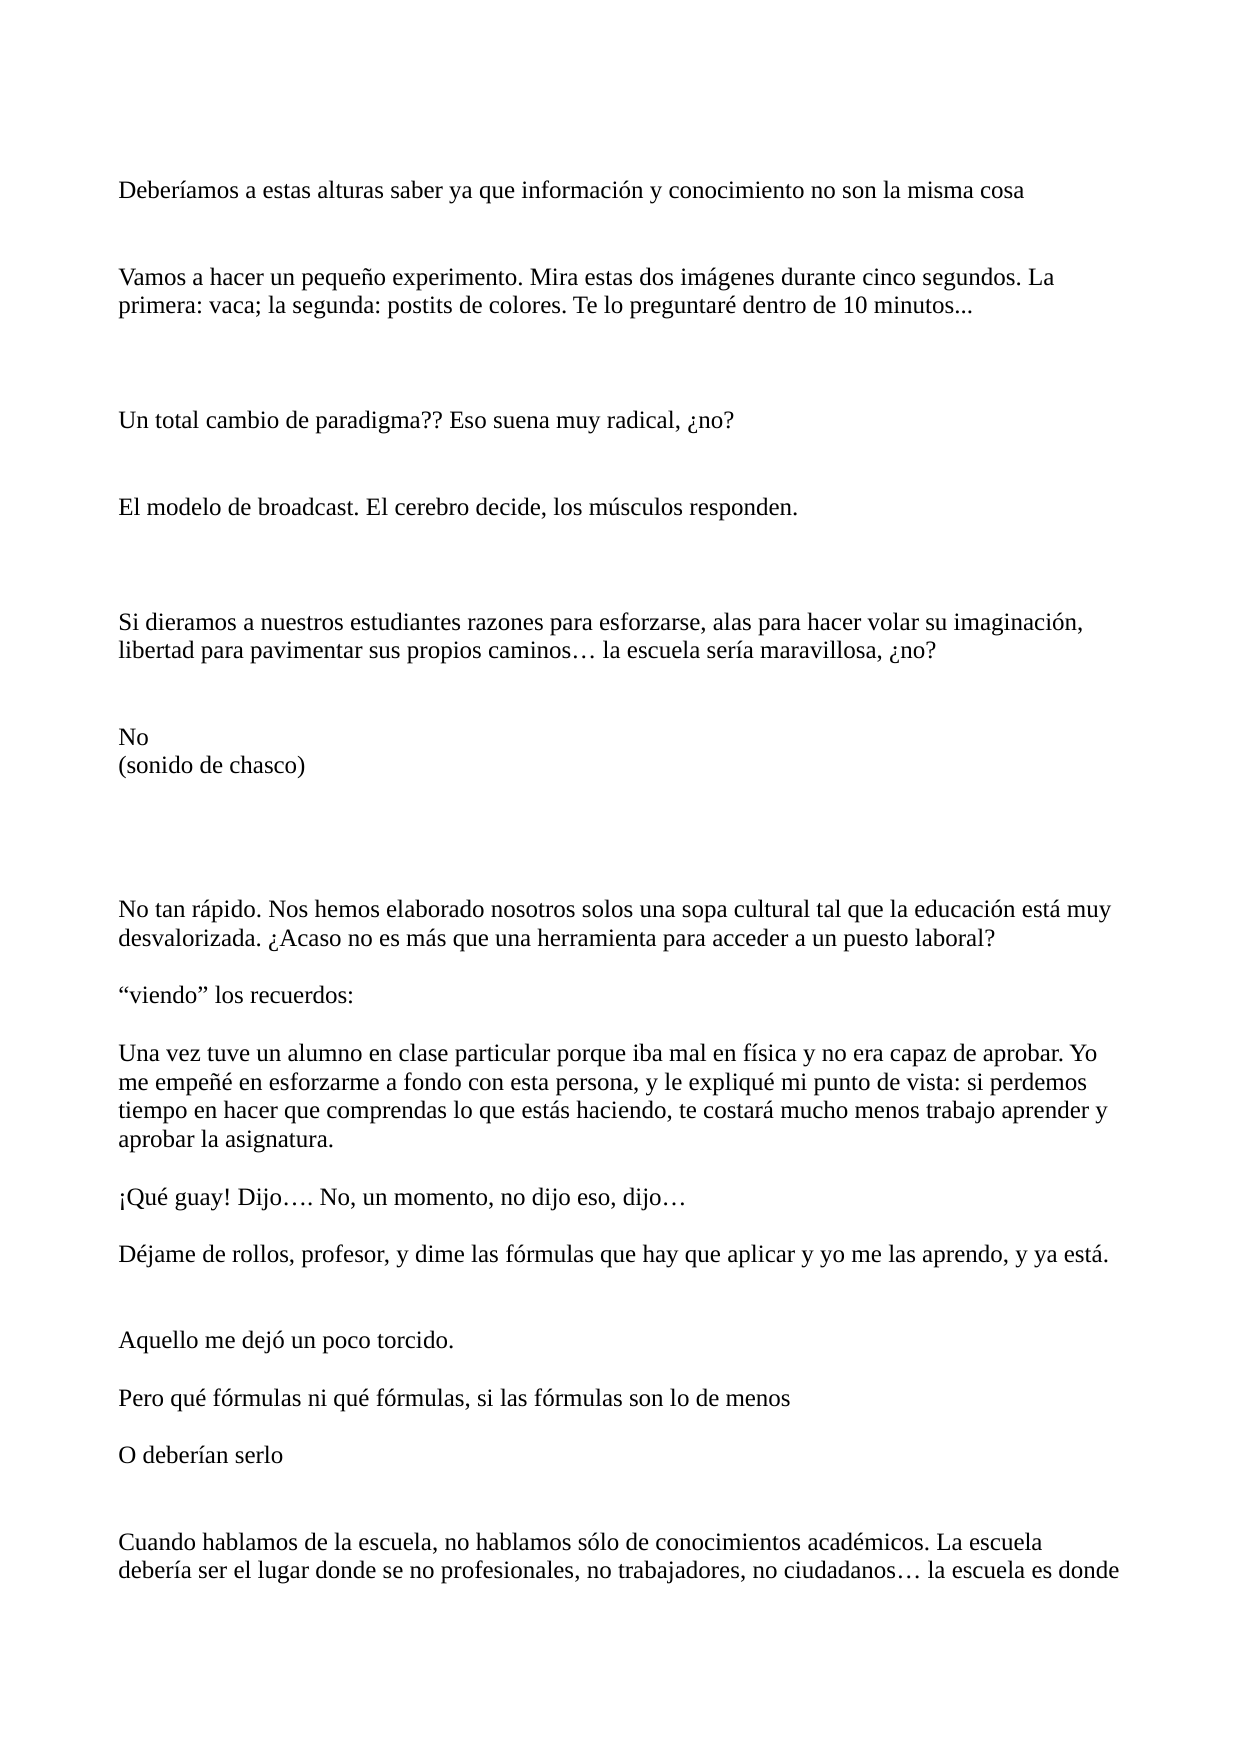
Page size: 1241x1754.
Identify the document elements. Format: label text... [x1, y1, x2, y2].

text Un total cambio de paradigma?? Eso suena muy radical, ¿no? [118, 406, 1122, 434]
text Cuando hablamos de la escuela, no hablamos sólo de conocimientos académicos. La escuela debería ser el lugar donde se no profesionales, no trabajadores, no ciudadanos… la escuela es donde [118, 1527, 1122, 1584]
text O deberían serlo [118, 1441, 1122, 1469]
text Si dieramos a nuestros estudiantes razones para esforzarse, alas para hacer volar su imaginación, libertad para pavimentar sus propios caminos… la escuela sería maravillosa, ¿no? [118, 607, 1122, 664]
text Vamos a hacer un pequeño experimento. Mira estas dos imágenes durante cinco segundos. La primera: vaca; la segunda: postits de colores. Te lo preguntaré dentro de 10 minutos... [118, 262, 1122, 319]
text ¡Qué guay! Dijo…. No, un momento, no dijo eso, dijo… [118, 1182, 1122, 1211]
text Una vez tuve un alumno en clase particular porque iba mal en física y no era capaz de aprobar. Yo me empeñé en esforzarme a fondo con esta persona, y le expliqué mi punto de vista: si perdemos tiempo en hacer que comprendas lo que estás haciendo, te costará mucho menos trabajo aprender y aprobar la asignatura. [118, 1038, 1122, 1153]
text No tan rápido. Nos hemos elaborado nosotros solos una sopa cultural tal que la educación está muy desvalorizada. ¿Acaso no es más que una herramienta para acceder a un puesto laboral? [118, 894, 1122, 952]
text Aquello me dejó un poco torcido. [118, 1326, 1122, 1354]
text No [118, 722, 1122, 751]
text (sonido de chasco) [118, 751, 1122, 779]
text Pero qué fórmulas ni qué fórmulas, si las fórmulas son lo de menos [118, 1383, 1122, 1412]
text Deberíamos a estas alturas saber ya que información y conocimiento no son la misma cosa [118, 176, 1122, 204]
text El modelo de broadcast. El cerebro decide, los músculos responden. [118, 492, 1122, 521]
text Déjame de rollos, profesor, y dime las fórmulas que hay que aplicar y yo me las aprendo, y ya está. [118, 1239, 1122, 1268]
text “viendo” los recuerdos: [118, 981, 1122, 1009]
